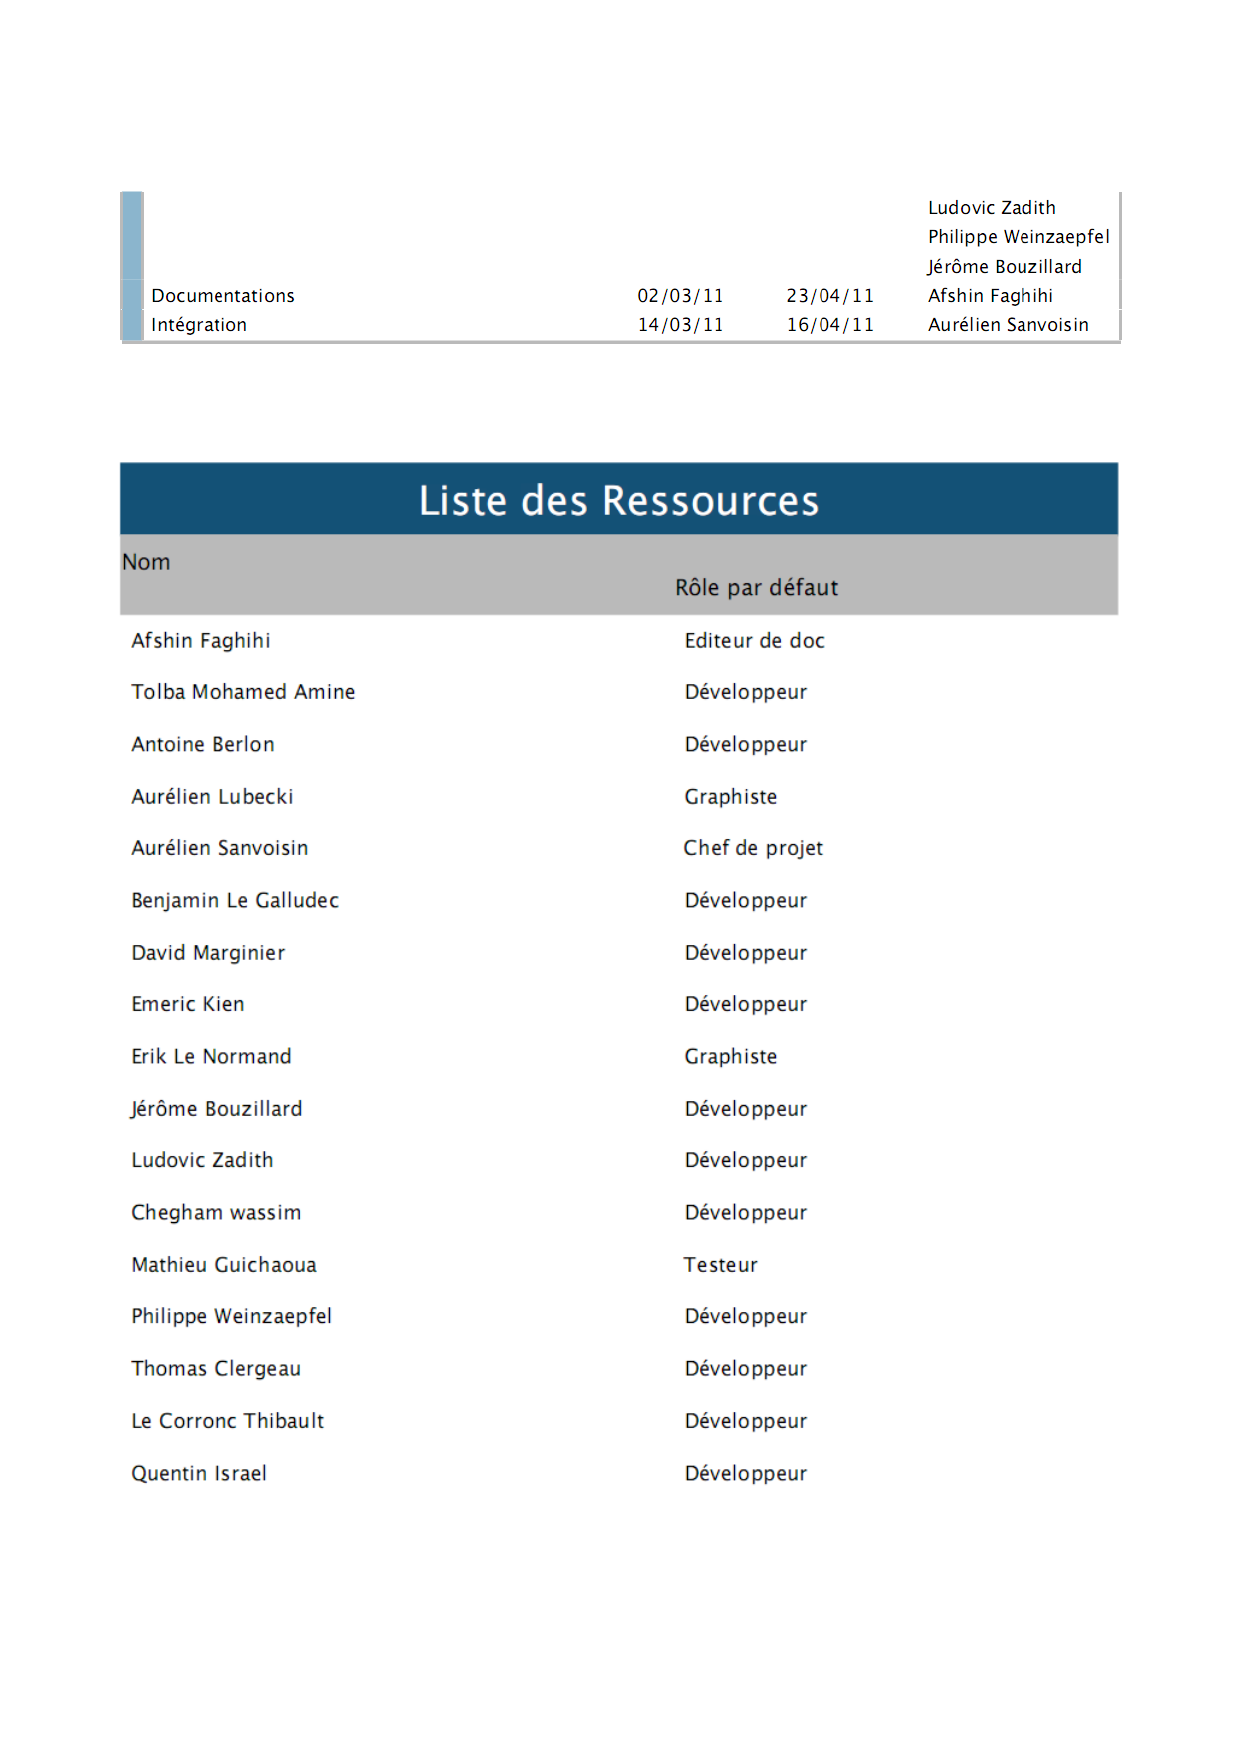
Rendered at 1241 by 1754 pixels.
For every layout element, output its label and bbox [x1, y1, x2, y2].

picture [118, 190, 1123, 346]
picture [118, 460, 1121, 1489]
